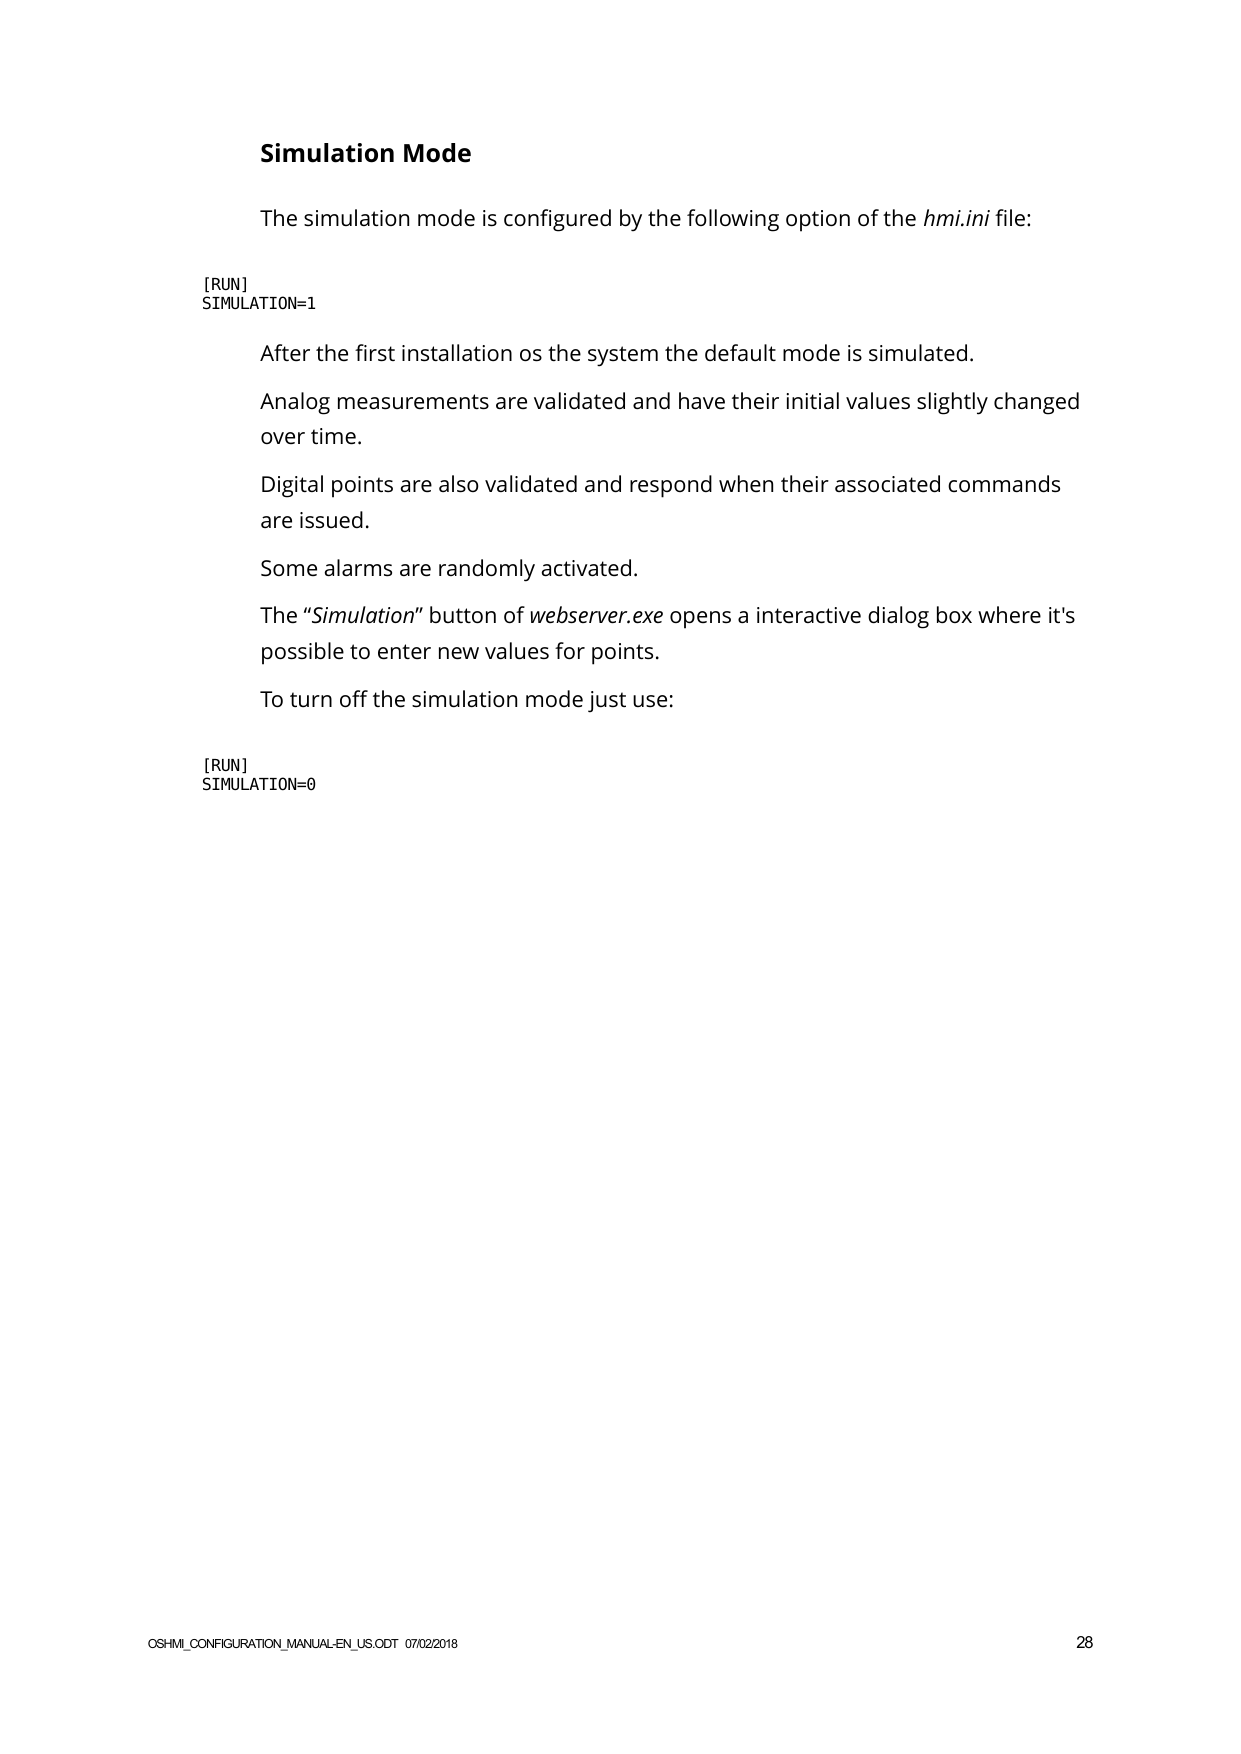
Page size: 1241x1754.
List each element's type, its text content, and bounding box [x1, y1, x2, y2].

text SIMULATION=1 [202, 294, 1093, 314]
text To turn off the simulation mode just use: [260, 684, 1093, 713]
text After the first installation os the system the default mode is simulated. [260, 338, 1093, 368]
text [RUN] [202, 275, 1093, 294]
text [RUN] [202, 756, 1093, 775]
text The “Simulation” button of webserver.exe opens a interactive dialog box where it's possible to enter new values for points. [260, 600, 1093, 666]
text Digital points are also validated and respond when their associated commands are issued. [260, 469, 1093, 534]
subtitle Simulation Mode [260, 136, 1093, 170]
text Some alarms are randomly activated. [260, 552, 1093, 582]
text Analog measurements are validated and have their initial values slightly changed over time. [260, 386, 1093, 451]
text SIMULATION=0 [202, 775, 1093, 794]
text The simulation mode is configured by the following option of the hmi.ini file: [260, 203, 1093, 233]
